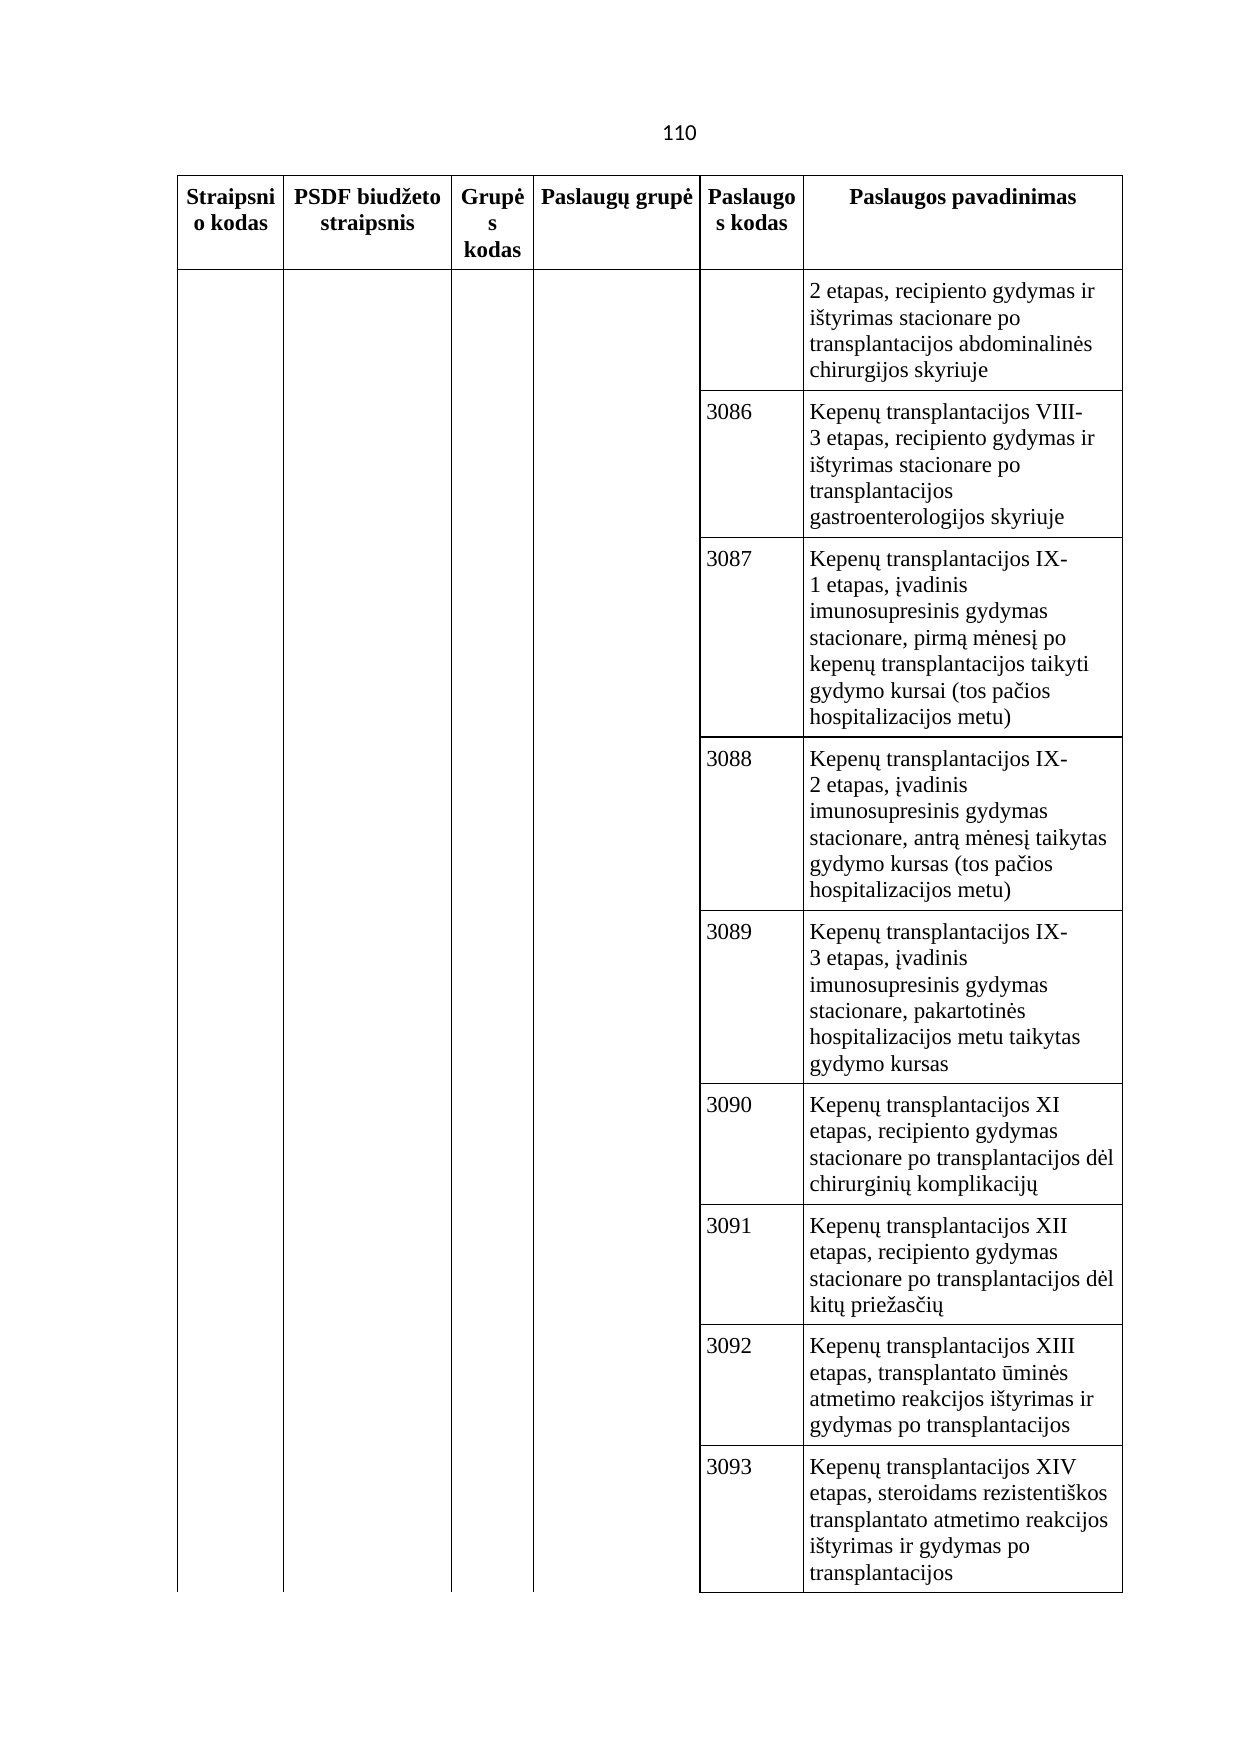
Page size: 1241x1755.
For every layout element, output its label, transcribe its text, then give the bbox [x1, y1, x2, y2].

table_cell 3092 [701, 1325, 803, 1445]
table_cell Kepenų transplantacijos XII etapas, recipiento gydymas stacionare po transplantacijos dėl kitų priežasčių [804, 1205, 1122, 1324]
table_header Paslaugos kodas [701, 176, 803, 269]
table_cell 2 etapas, recipiento gydymas ir ištyrimas stacionare po transplantacijos abdominalinės chirurgijos skyriuje [804, 270, 1122, 390]
table_header PSDF biudžeto straipsnis [284, 176, 451, 269]
table_cell 3089 [701, 911, 803, 1083]
table_cell [534, 736, 699, 910]
table_cell [452, 1445, 533, 1592]
table_cell [178, 390, 283, 537]
table_cell Kepenų transplantacijos IX-3 etapas, įvadinis imunosupresinis gydymas stacionare, pakartotinės hospitalizacijos metu taikytas gydymo kursas [804, 911, 1122, 1083]
table_cell Kepenų transplantacijos XI etapas, recipiento gydymas stacionare po transplantacijos dėl chirurginių komplikacijų [804, 1084, 1122, 1204]
table_cell [178, 1083, 283, 1204]
table_cell [452, 1083, 533, 1204]
table_cell [452, 1204, 533, 1324]
table_cell [178, 736, 283, 910]
table_cell [178, 537, 283, 736]
table_cell [284, 1324, 451, 1445]
table_cell [452, 390, 533, 537]
table_cell [534, 1204, 699, 1324]
table_cell [534, 390, 699, 537]
table_cell 3088 [701, 738, 803, 910]
table_cell [452, 736, 533, 910]
table_cell Kepenų transplantacijos VIII-3 etapas, recipiento gydymas ir ištyrimas stacionare po transplantacijos gastroenterologijos skyriuje [804, 391, 1122, 537]
table_cell [178, 1324, 283, 1445]
table_cell [284, 390, 451, 537]
table_cell [284, 537, 451, 736]
table_header Paslaugų grupė [534, 176, 699, 269]
table_cell 3091 [701, 1205, 803, 1324]
table_cell [452, 1324, 533, 1445]
table_header Grupės kodas [452, 176, 533, 269]
table_cell Kepenų transplantacijos IX-2 etapas, įvadinis imunosupresinis gydymas stacionare, antrą mėnesį taikytas gydymo kursas (tos pačios hospitalizacijos metu) [804, 738, 1122, 910]
table_cell [284, 1204, 451, 1324]
table_cell [452, 910, 533, 1083]
table_cell [284, 910, 451, 1083]
table_cell [178, 1204, 283, 1324]
table_cell Kepenų transplantacijos IX-1 etapas, įvadinis imunosupresinis gydymas stacionare, pirmą mėnesį po kepenų transplantacijos taikyti gydymo kursai (tos pačios hospitalizacijos metu) [804, 538, 1122, 736]
table_cell Kepenų transplantacijos XIII etapas, transplantato ūminės atmetimo reakcijos ištyrimas ir gydymas po transplantacijos [804, 1325, 1122, 1445]
table_cell [452, 537, 533, 736]
table_cell 3086 [701, 391, 803, 537]
table_cell [534, 537, 699, 736]
table_cell [284, 270, 451, 390]
table_cell [534, 910, 699, 1083]
table_cell [452, 270, 533, 390]
table_cell [534, 1445, 699, 1592]
table_cell 3093 [701, 1446, 803, 1592]
table_cell [534, 270, 699, 390]
table_cell [178, 1445, 283, 1592]
table_cell [701, 270, 803, 390]
table_cell 3087 [701, 538, 803, 736]
table_cell Kepenų transplantacijos XIV etapas, steroidams rezistentiškos transplantato atmetimo reakcijos ištyrimas ir gydymas po transplantacijos [804, 1446, 1122, 1592]
table_header Paslaugos pavadinimas [804, 176, 1122, 269]
table_cell [284, 1083, 451, 1204]
table_cell 3090 [701, 1084, 803, 1204]
table_cell [178, 910, 283, 1083]
table_cell [534, 1324, 699, 1445]
table_cell [178, 270, 283, 390]
table_header Straipsnio kodas [178, 176, 283, 269]
table_cell [534, 1083, 699, 1204]
table_cell [284, 1445, 451, 1592]
table_cell [284, 736, 451, 910]
